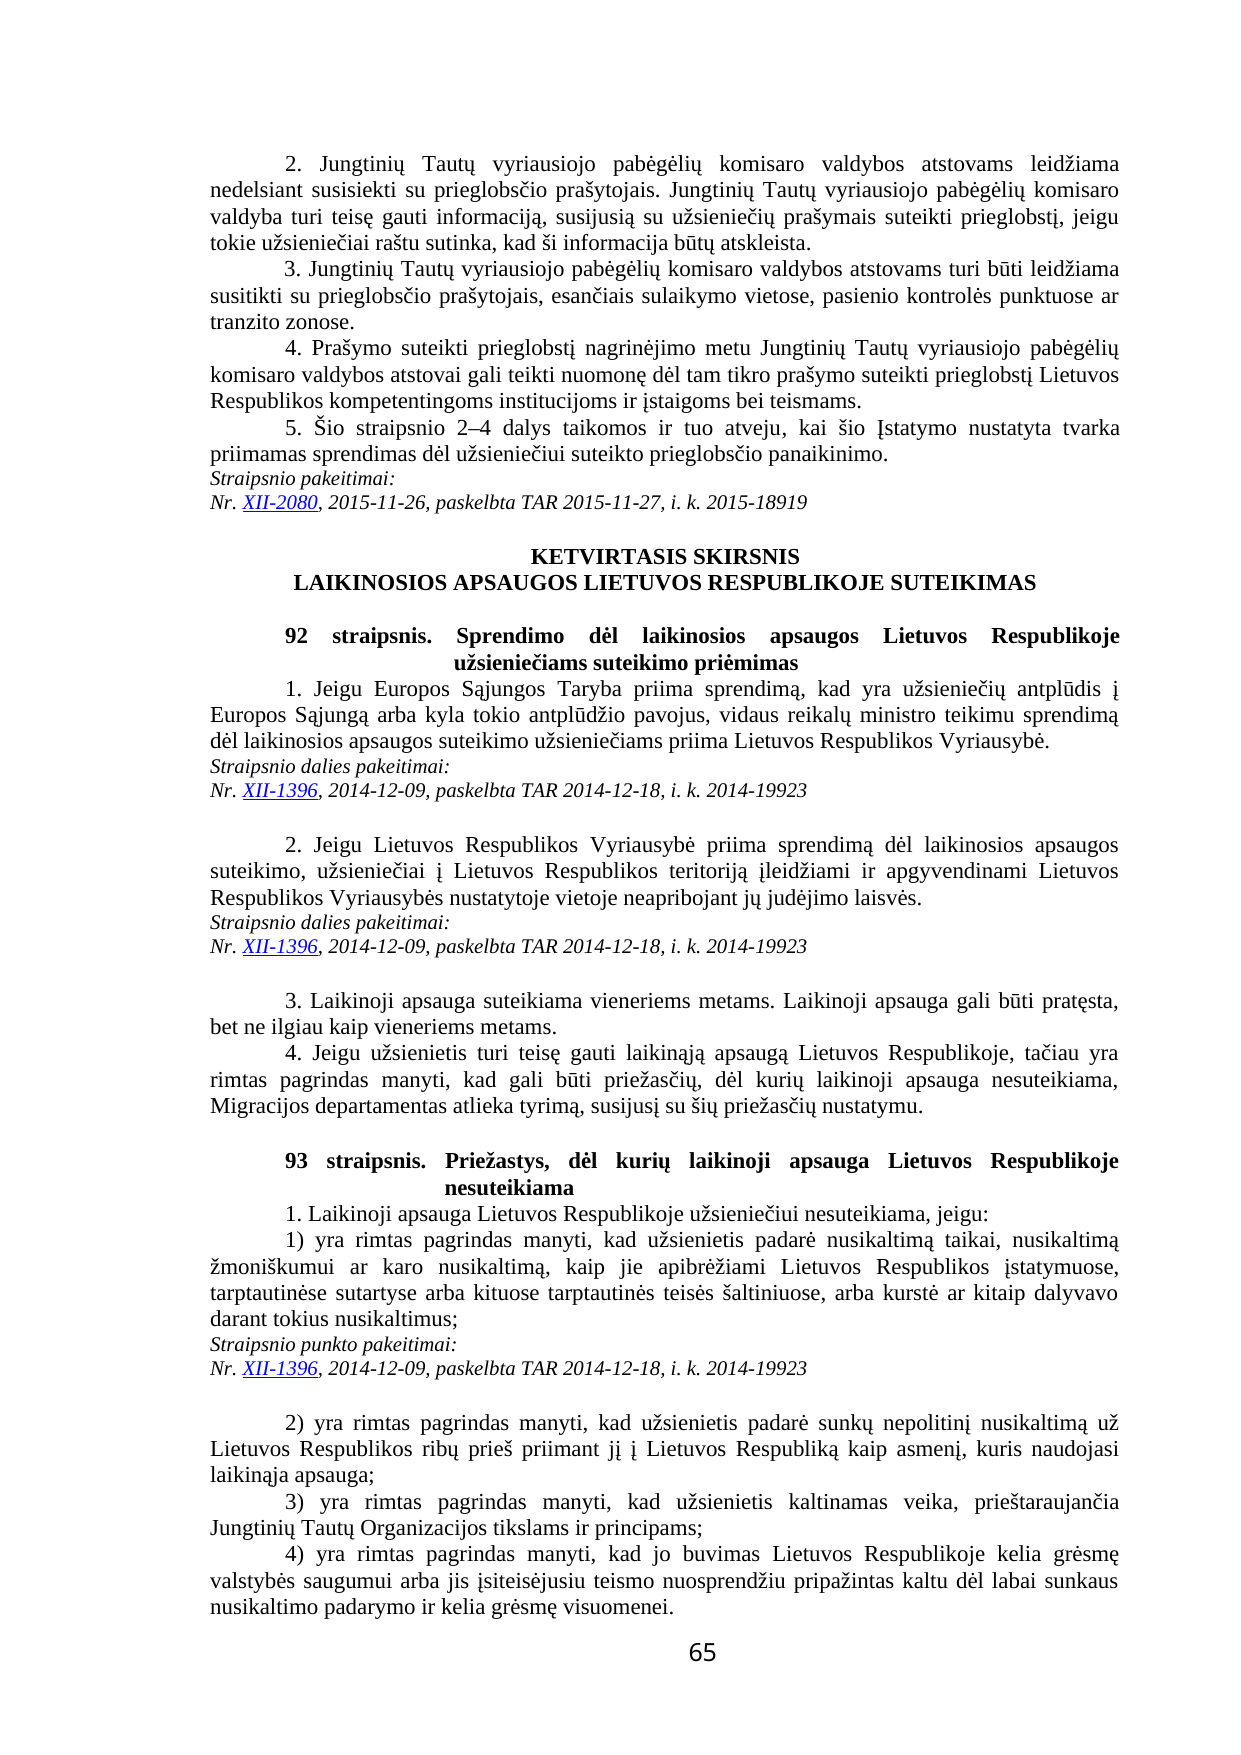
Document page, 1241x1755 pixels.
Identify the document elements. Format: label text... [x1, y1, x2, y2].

text 5. Šio straipsnio 2–4 dalys taikomos ir tuo atveju, kai šio Įstatymo nustatyta tvarka priimamas sprendimas dėl užsieniečiui suteikto prieglobsčio panaikinimo. [210, 413, 1120, 466]
text 93 straipsnis. Priežastys, dėl kurių laikinoji apsauga Lietuvos Respublikoje nesuteikiama [285, 1147, 1120, 1200]
text Nr. XII-2080, 2015-11-26, paskelbta TAR 2015-11-27, i. k. 2015-18919 [210, 490, 1120, 514]
text LAIKINOSIOS APSAUGOS LIETUVOS RESPUBLIKOJE SUTEIKIMAS [210, 569, 1120, 596]
text 2. Jeigu Lietuvos Respublikos Vyriausybė priima sprendimą dėl laikinosios apsaugos suteikimo, užsieniečiai į Lietuvos Respublikos teritoriją įleidžiami ir apgyvendinami Lietuvos Respublikos Vyriausybės nustatytoje vietoje neapribojant jų judėjimo laisvės. [210, 831, 1120, 910]
text Straipsnio dalies pakeitimai: [210, 754, 1120, 778]
text 1) yra rimtas pagrindas manyti, kad užsienietis padarė nusikaltimą taikai, nusikaltimą žmoniškumui ar karo nusikaltimą, kaip jie apibrėžiami Lietuvos Respublikos įstatymuose, tarptautinėse sutartyse arba kituose tarptautinės teisės šaltiniuose, arba kurstė ar kitaip dalyvavo darant tokius nusikaltimus; [210, 1226, 1120, 1332]
text Straipsnio dalies pakeitimai: [210, 910, 1120, 934]
text Nr. XII-1396, 2014-12-09, paskelbta TAR 2014-12-18, i. k. 2014-19923 [210, 778, 1120, 802]
text 4) yra rimtas pagrindas manyti, kad jo buvimas Lietuvos Respublikoje kelia grėsmę valstybės saugumui arba jis įsiteisėjusiu teismo nuosprendžiu pripažintas kaltu dėl labai sunkaus nusikaltimo padarymo ir kelia grėsmę visuomenei. [210, 1540, 1120, 1619]
text 92 straipsnis. Sprendimo dėl laikinosios apsaugos Lietuvos Respublikoje užsieniečiams suteikimo priėmimas [285, 622, 1120, 675]
text 3. Laikinoji apsauga suteikiama vieneriems metams. Laikinoji apsauga gali būti pratęsta, bet ne ilgiau kaip vieneriems metams. [210, 987, 1120, 1039]
text 4. Jeigu užsienietis turi teisę gauti laikinąją apsaugą Lietuvos Respublikoje, tačiau yra rimtas pagrindas manyti, kad gali būti priežasčių, dėl kurių laikinoji apsauga nesuteikiama, Migracijos departamentas atlieka tyrimą, susijusį su šių priežasčių nustatymu. [210, 1039, 1120, 1118]
text 4. Prašymo suteikti prieglobstį nagrinėjimo metu Jungtinių Tautų vyriausiojo pabėgėlių komisaro valdybos atstovai gali teikti nuomonę dėl tam tikro prašymo suteikti prieglobstį Lietuvos Respublikos kompetentingoms institucijoms ir įstaigoms bei teismams. [210, 334, 1120, 413]
text Nr. XII-1396, 2014-12-09, paskelbta TAR 2014-12-18, i. k. 2014-19923 [210, 1356, 1120, 1380]
text 3) yra rimtas pagrindas manyti, kad užsienietis kaltinamas veika, prieštaraujančia Jungtinių Tautų Organizacijos tikslams ir principams; [210, 1488, 1120, 1540]
text Straipsnio punkto pakeitimai: [210, 1332, 1120, 1356]
text 3. Jungtinių Tautų vyriausiojo pabėgėlių komisaro valdybos atstovams turi būti leidžiama susitikti su prieglobsčio prašytojais, esančiais sulaikymo vietose, pasienio kontrolės punktuose ar tranzito zonose. [210, 255, 1120, 334]
text 1. Jeigu Europos Sąjungos Taryba priima sprendimą, kad yra užsieniečių antplūdis į Europos Sąjungą arba kyla tokio antplūdžio pavojus, vidaus reikalų ministro teikimu sprendimą dėl laikinosios apsaugos suteikimo užsieniečiams priima Lietuvos Respublikos Vyriausybė. [210, 675, 1120, 754]
text 2. Jungtinių Tautų vyriausiojo pabėgėlių komisaro valdybos atstovams leidžiama nedelsiant susisiekti su prieglobsčio prašytojais. Jungtinių Tautų vyriausiojo pabėgėlių komisaro valdyba turi teisę gauti informaciją, susijusią su užsieniečių prašymais suteikti prieglobstį, jeigu tokie užsieniečiai raštu sutinka, kad ši informacija būtų atskleista. [210, 150, 1120, 255]
text KETVIRTASIS SKIRSNIS [210, 543, 1120, 569]
text 1. Laikinoji apsauga Lietuvos Respublikoje užsieniečiui nesuteikiama, jeigu: [210, 1200, 1120, 1226]
text Straipsnio pakeitimai: [210, 466, 1120, 490]
text Nr. XII-1396, 2014-12-09, paskelbta TAR 2014-12-18, i. k. 2014-19923 [210, 934, 1120, 958]
text 2) yra rimtas pagrindas manyti, kad užsienietis padarė sunkų nepolitinį nusikaltimą už Lietuvos Respublikos ribų prieš priimant jį į Lietuvos Respubliką kaip asmenį, kuris naudojasi laikinąja apsauga; [210, 1409, 1120, 1488]
